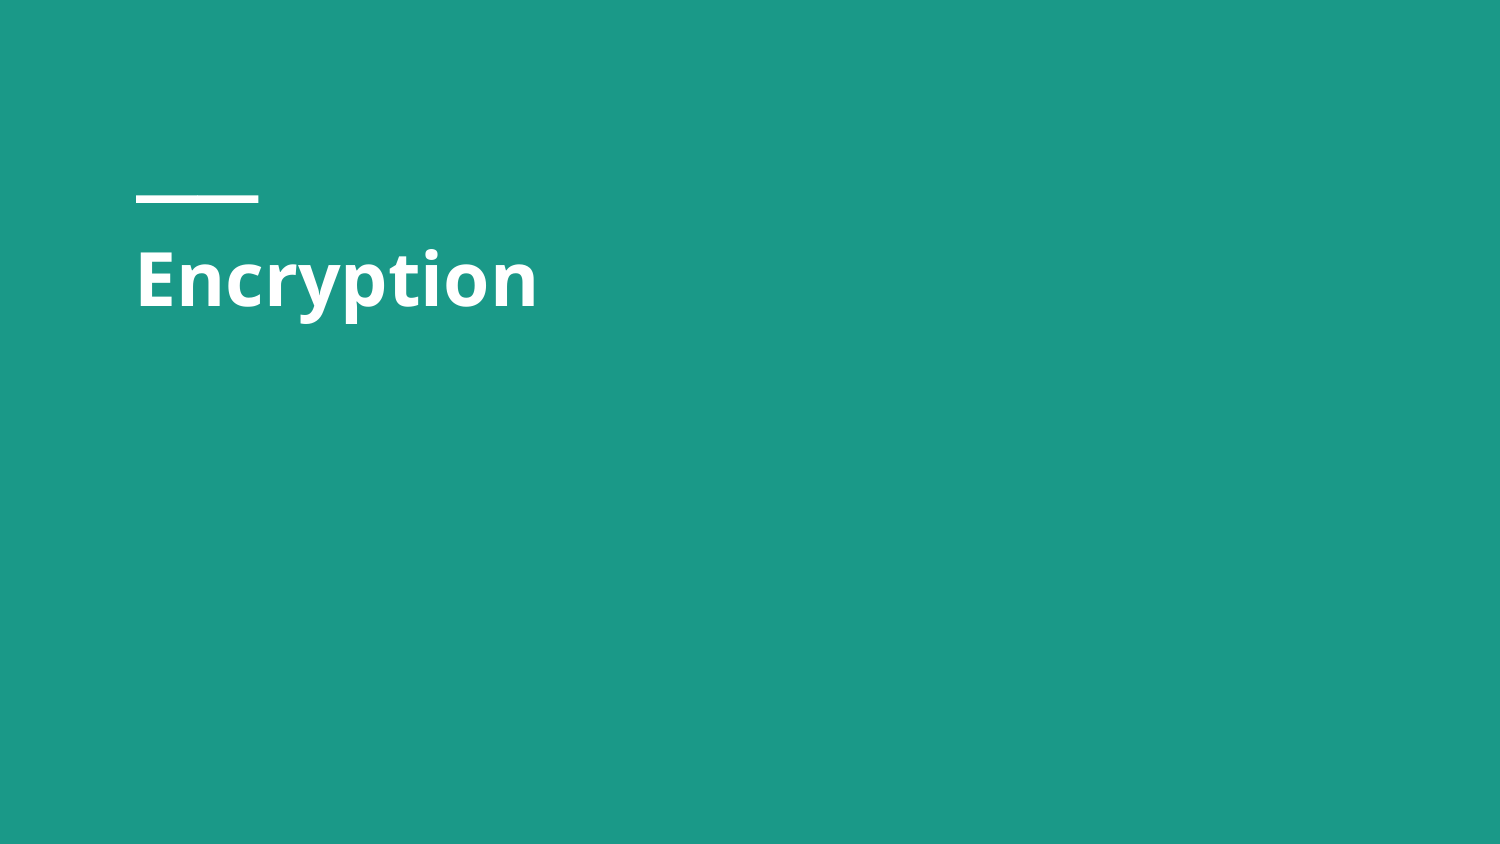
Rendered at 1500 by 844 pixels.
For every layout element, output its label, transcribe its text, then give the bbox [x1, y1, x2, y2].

title Encryption [119, 216, 1381, 466]
